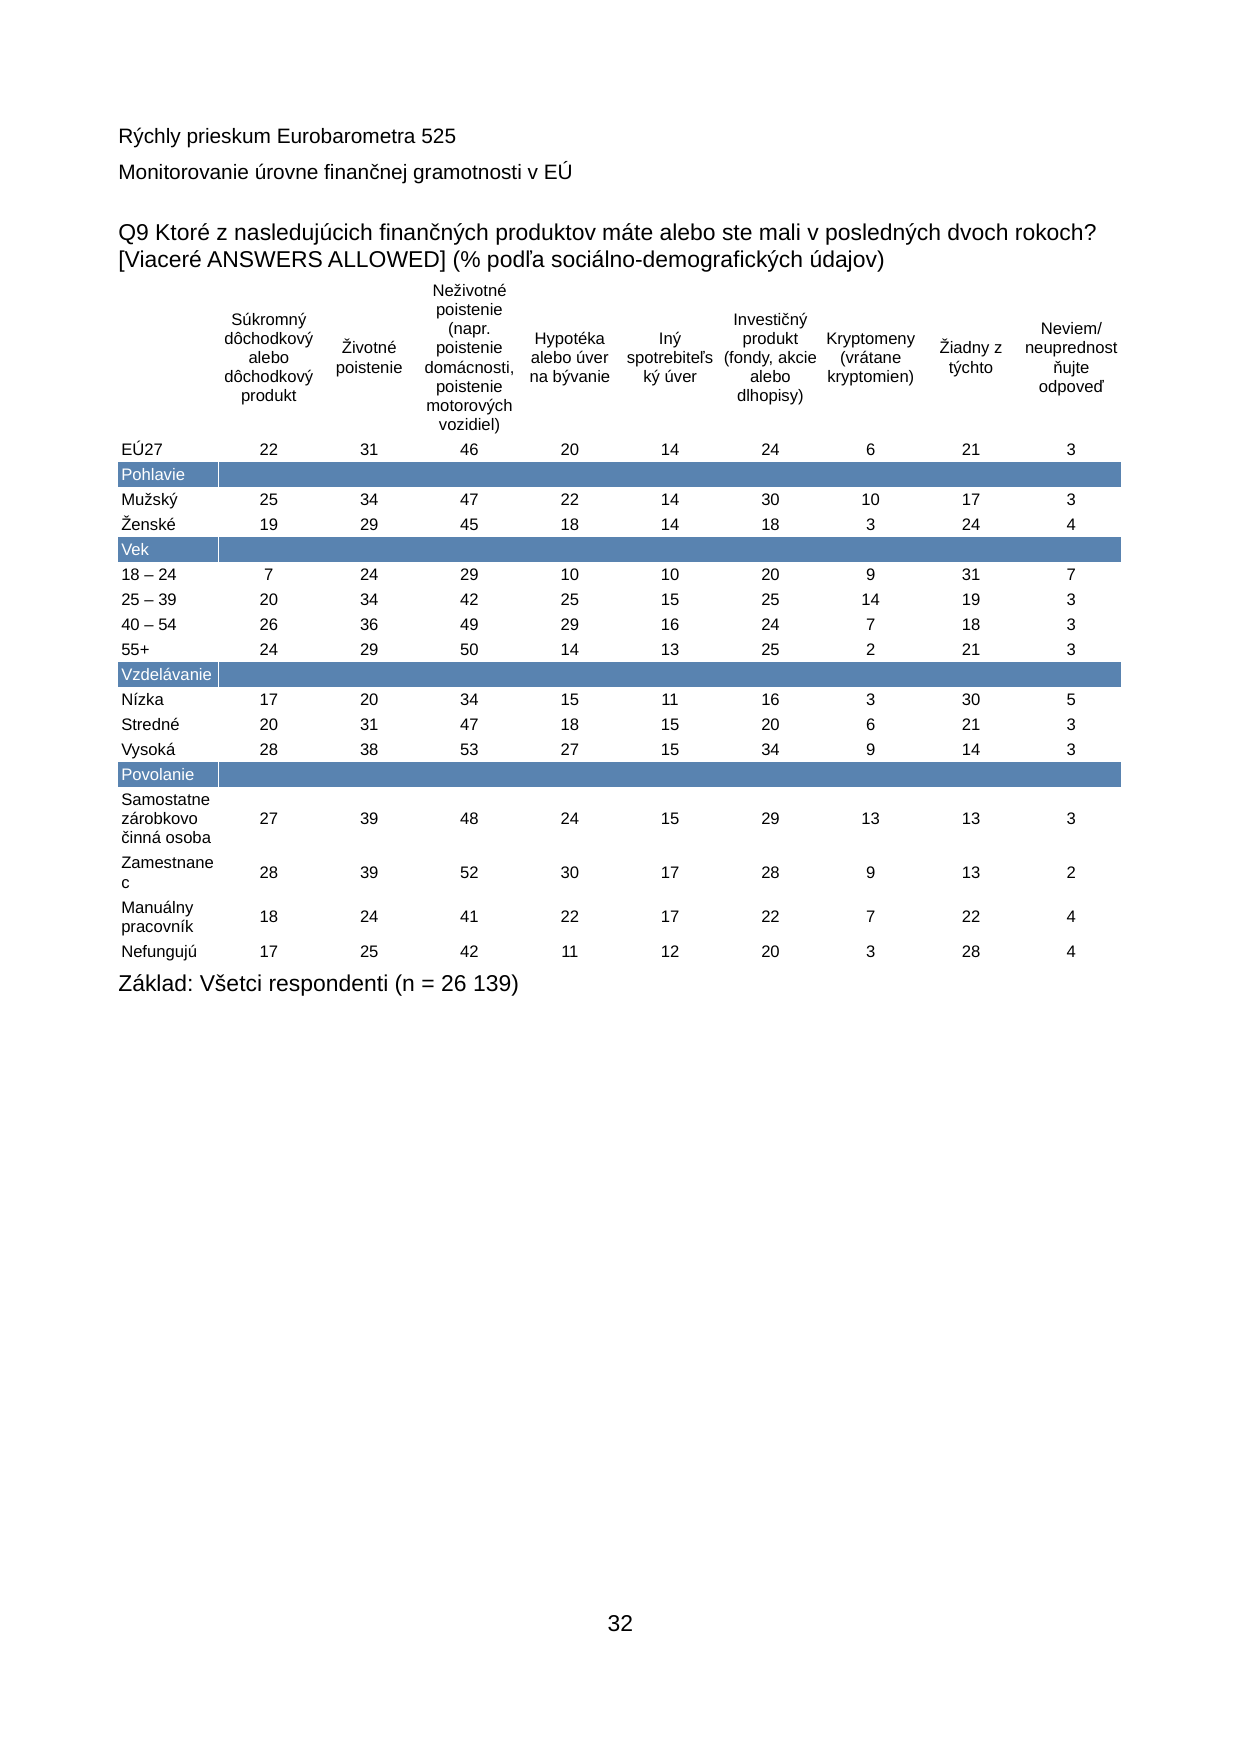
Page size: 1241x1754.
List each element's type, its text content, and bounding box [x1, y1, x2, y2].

table_cell 10 [820, 487, 921, 512]
table_cell 53 [419, 737, 519, 762]
table_cell [319, 762, 419, 787]
table_cell 21 [921, 637, 1021, 662]
table_cell 3 [1021, 437, 1121, 462]
table_cell [219, 537, 319, 562]
table_cell Zamestnanec [118, 850, 218, 894]
table_cell 26 [219, 612, 319, 637]
table_cell [720, 462, 820, 487]
table_cell 22 [921, 895, 1021, 939]
table_cell Mužský [118, 487, 218, 512]
table_cell [319, 537, 419, 562]
table_cell 29 [720, 787, 820, 850]
table_cell [820, 762, 921, 787]
table_cell [820, 537, 921, 562]
table_header Hypotéka alebo úver na bývanie [519, 278, 620, 437]
table_cell 15 [519, 687, 620, 712]
table_cell 52 [419, 850, 519, 894]
table_header Neživotné poistenie (napr. poistenie domácnosti, poistenie motorových vozidiel) [419, 278, 519, 437]
table_cell 29 [419, 562, 519, 587]
table_cell 20 [319, 687, 419, 712]
table_cell [519, 462, 620, 487]
table_cell [620, 762, 720, 787]
table_cell 34 [319, 587, 419, 612]
table_cell 22 [519, 895, 620, 939]
table_cell 9 [820, 850, 921, 894]
table_header Kryptomeny (vrátane kryptomien) [820, 278, 921, 437]
text Základ: Všetci respondenti (n = 26 139) [118, 970, 1122, 996]
table_cell 18 [519, 512, 620, 537]
table_cell 25 – 39 [118, 587, 218, 612]
table_cell 28 [720, 850, 820, 894]
table_cell 41 [419, 895, 519, 939]
table_cell 7 [1021, 562, 1121, 587]
table_cell 3 [1021, 787, 1121, 850]
table_cell [1021, 537, 1121, 562]
table_cell 13 [921, 850, 1021, 894]
table_cell 25 [720, 637, 820, 662]
table_cell 27 [219, 787, 319, 850]
table_cell 14 [620, 487, 720, 512]
table_cell 14 [820, 587, 921, 612]
table_cell 2 [820, 637, 921, 662]
table_cell 9 [820, 737, 921, 762]
table_cell [219, 762, 319, 787]
table_cell Nízka [118, 687, 218, 712]
table_cell 21 [921, 712, 1021, 737]
table_cell 46 [419, 437, 519, 462]
table_cell [921, 537, 1021, 562]
table_cell 50 [419, 637, 519, 662]
table_cell 45 [419, 512, 519, 537]
table_cell 42 [419, 939, 519, 964]
table_cell Povolanie [118, 762, 218, 787]
table_cell [519, 662, 620, 687]
table_cell 39 [319, 850, 419, 894]
table_cell 29 [319, 637, 419, 662]
table_cell Samostatne zárobkovo činná osoba [118, 787, 218, 850]
table_cell 34 [319, 487, 419, 512]
table_cell 28 [219, 850, 319, 894]
table_cell 55+ [118, 637, 218, 662]
table_header Investičný produkt (fondy, akcie alebo dlhopisy) [720, 278, 820, 437]
table_cell [921, 462, 1021, 487]
table_cell 6 [820, 712, 921, 737]
table_header Neviem/neuprednostňujte odpoveď [1021, 278, 1121, 437]
table_cell Nefungujú [118, 939, 218, 964]
table_cell 21 [921, 437, 1021, 462]
table_cell [1021, 762, 1121, 787]
table_cell 3 [820, 939, 921, 964]
table_cell 18 [720, 512, 820, 537]
table_cell 18 [219, 895, 319, 939]
table_cell 3 [1021, 487, 1121, 512]
table_cell 10 [620, 562, 720, 587]
table_cell 2 [1021, 850, 1121, 894]
table_cell 48 [419, 787, 519, 850]
table_cell 31 [319, 437, 419, 462]
text Q9 Ktoré z nasledujúcich finančných produktov máte alebo ste mali v posledných dvoch rokoch? [Viaceré ANSWERS ALLOWED] (% podľa sociálno-demografických údajov) [118, 219, 1122, 272]
table_cell 28 [921, 939, 1021, 964]
table_cell [921, 662, 1021, 687]
table_cell 3 [1021, 712, 1121, 737]
table_cell [720, 662, 820, 687]
table_cell 4 [1021, 895, 1121, 939]
table_cell 24 [921, 512, 1021, 537]
table_cell 14 [921, 737, 1021, 762]
table_cell 18 – 24 [118, 562, 218, 587]
table_cell 17 [219, 939, 319, 964]
table_cell 49 [419, 612, 519, 637]
table_cell 7 [820, 895, 921, 939]
table_cell [319, 462, 419, 487]
table_cell 24 [219, 637, 319, 662]
table_cell 9 [820, 562, 921, 587]
table_cell 10 [519, 562, 620, 587]
table_cell 31 [319, 712, 419, 737]
table_cell Vysoká [118, 737, 218, 762]
table_cell 13 [620, 637, 720, 662]
table_cell 20 [519, 437, 620, 462]
table_cell 27 [519, 737, 620, 762]
table_cell Stredné [118, 712, 218, 737]
table_cell 4 [1021, 512, 1121, 537]
table_cell [620, 537, 720, 562]
table_cell 24 [720, 437, 820, 462]
table_cell 28 [219, 737, 319, 762]
table_cell 17 [620, 850, 720, 894]
table_cell 20 [219, 712, 319, 737]
table_cell 3 [1021, 612, 1121, 637]
table_cell 40 – 54 [118, 612, 218, 637]
table_cell 13 [921, 787, 1021, 850]
table_cell 17 [620, 895, 720, 939]
table_cell 4 [1021, 939, 1121, 964]
table_cell [419, 762, 519, 787]
table_cell 20 [720, 939, 820, 964]
table_header Iný spotrebiteľský úver [620, 278, 720, 437]
table_cell 25 [519, 587, 620, 612]
table_cell [720, 762, 820, 787]
table_cell 29 [519, 612, 620, 637]
table_cell 16 [720, 687, 820, 712]
table_cell 15 [620, 787, 720, 850]
table_cell [419, 462, 519, 487]
table_cell 29 [319, 512, 419, 537]
table_header [118, 278, 218, 437]
table_cell [620, 662, 720, 687]
table_cell 13 [820, 787, 921, 850]
table_cell 47 [419, 712, 519, 737]
table_header Životné poistenie [319, 278, 419, 437]
table_cell 34 [419, 687, 519, 712]
table_cell 22 [219, 437, 319, 462]
table_cell Pohlavie [118, 462, 218, 487]
table_cell 14 [519, 637, 620, 662]
table_cell [820, 662, 921, 687]
table_cell 15 [620, 737, 720, 762]
table_cell [620, 462, 720, 487]
table_cell 17 [921, 487, 1021, 512]
table_cell [219, 662, 319, 687]
table_cell [319, 662, 419, 687]
table_cell [921, 762, 1021, 787]
table_cell 12 [620, 939, 720, 964]
table_cell 16 [620, 612, 720, 637]
table_cell 6 [820, 437, 921, 462]
table_cell 15 [620, 712, 720, 737]
table_cell 5 [1021, 687, 1121, 712]
table_cell 20 [219, 587, 319, 612]
table_cell 34 [720, 737, 820, 762]
table_cell [820, 462, 921, 487]
table_cell 24 [319, 562, 419, 587]
table_cell 11 [519, 939, 620, 964]
table_cell [419, 537, 519, 562]
table_cell 25 [720, 587, 820, 612]
table_cell 39 [319, 787, 419, 850]
table_cell 11 [620, 687, 720, 712]
table_cell 18 [519, 712, 620, 737]
table_cell 15 [620, 587, 720, 612]
table_cell [1021, 462, 1121, 487]
table_cell [720, 537, 820, 562]
table_cell [1021, 662, 1121, 687]
table_cell Vek [118, 537, 218, 562]
table_cell 18 [921, 612, 1021, 637]
table_cell 7 [219, 562, 319, 587]
table_cell 20 [720, 562, 820, 587]
table_cell 42 [419, 587, 519, 612]
table_cell 3 [1021, 637, 1121, 662]
table_cell 24 [519, 787, 620, 850]
table_cell 19 [921, 587, 1021, 612]
table_cell [519, 537, 620, 562]
table_cell 25 [219, 487, 319, 512]
table_cell 31 [921, 562, 1021, 587]
table_cell Manuálny pracovník [118, 895, 218, 939]
table_cell 30 [720, 487, 820, 512]
table_cell 30 [519, 850, 620, 894]
table_cell Ženské [118, 512, 218, 537]
table_cell 3 [1021, 587, 1121, 612]
table_cell 7 [820, 612, 921, 637]
table_cell 36 [319, 612, 419, 637]
table_cell EÚ27 [118, 437, 218, 462]
table_cell Vzdelávanie [118, 662, 218, 687]
table_header Žiadny z týchto [921, 278, 1021, 437]
table_cell 3 [820, 687, 921, 712]
table_cell 30 [921, 687, 1021, 712]
table_cell 3 [820, 512, 921, 537]
table_cell 25 [319, 939, 419, 964]
table_cell 47 [419, 487, 519, 512]
table_cell 19 [219, 512, 319, 537]
table_cell 22 [519, 487, 620, 512]
table_header Súkromný dôchodkový alebo dôchodkový produkt [219, 278, 319, 437]
table_cell 24 [319, 895, 419, 939]
table_cell 3 [1021, 737, 1121, 762]
table_cell 14 [620, 437, 720, 462]
table_cell [219, 462, 319, 487]
table_cell 20 [720, 712, 820, 737]
table_cell 24 [720, 612, 820, 637]
table_cell [419, 662, 519, 687]
table_cell 22 [720, 895, 820, 939]
table_cell [519, 762, 620, 787]
table_cell 17 [219, 687, 319, 712]
table_cell 14 [620, 512, 720, 537]
table_cell 38 [319, 737, 419, 762]
